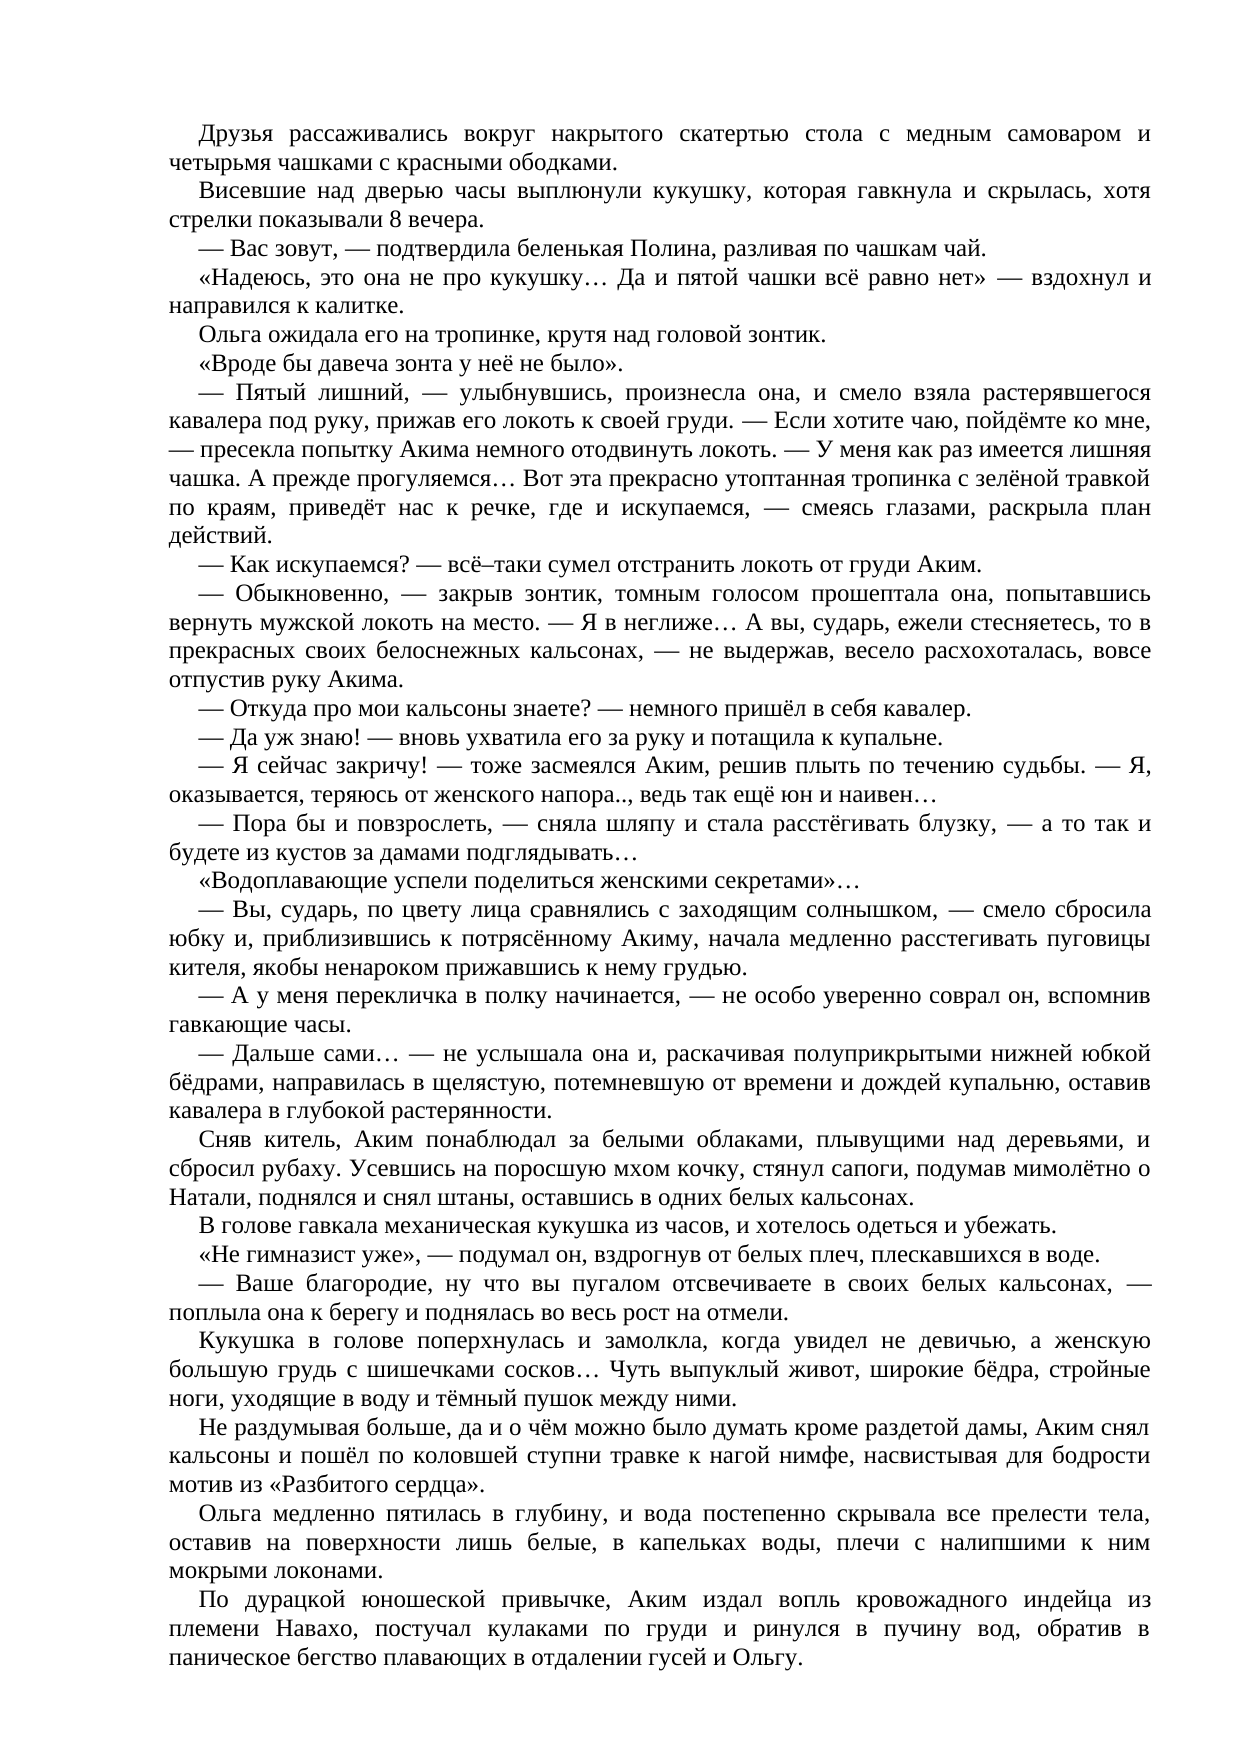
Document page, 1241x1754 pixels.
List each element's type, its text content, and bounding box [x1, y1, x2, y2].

text — Пятый лишний, — улыбнувшись, произнесла она, и смело взяла растерявшегося кавалера под руку, прижав его локоть к своей груди. — Если хотите чаю, пойдёмте ко мне, — пресекла попытку Акима немного отодвинуть локоть. — У меня как раз имеется лишняя чашка. А прежде прогуляемся… Вот эта прекрасно утоптанная тропинка с зелёной травкой по краям, приведёт нас к речке, где и искупаемся, — смеясь глазами, раскрыла план действий. [169, 377, 1152, 549]
text Висевшие над дверью часы выплюнули кукушку, которая гавкнула и скрылась, хотя стрелки показывали 8 вечера. [169, 176, 1152, 233]
text Ольга медленно пятилась в глубину, и вода постепенно скрывала все прелести тела, оставив на поверхности лишь белые, в капельках воды, плечи с налипшими к ним мокрыми локонами. [169, 1498, 1152, 1584]
text Кукушка в голове поперхнулась и замолкла, когда увидел не девичью, а женскую большую грудь с шишечками сосков… Чуть выпуклый живот, широкие бёдра, стройные ноги, уходящие в воду и тёмный пушок между ними. [169, 1326, 1152, 1412]
text — Ваше благородие, ну что вы пугалом отсвечиваете в своих белых кальсонах, — поплыла она к берегу и поднялась во весь рост на отмели. [169, 1268, 1152, 1326]
text По дурацкой юношеской привычке, Аким издал вопль кровожадного индейца из племени Навахо, постучал кулаками по груди и ринулся в пучину вод, обратив в паническое бегство плавающих в отдалении гусей и Ольгу. [169, 1584, 1152, 1671]
text В голове гавкала механическая кукушка из часов, и хотелось одеться и убежать. [169, 1211, 1152, 1239]
text — Пора бы и повзрослеть, — сняла шляпу и стала расстёгивать блузку, — а то так и будете из кустов за дамами подглядывать… [169, 808, 1152, 866]
text Друзья рассаживались вокруг накрытого скатертью стола с медным самоваром и четырьмя чашками с красными ободками. [169, 118, 1152, 176]
text — А у меня перекличка в полку начинается, — не особо уверенно соврал он, вспомнив гавкающие часы. [169, 981, 1152, 1038]
text — Вас зовут, — подтвердила беленькая Полина, разливая по чашкам чай. [169, 233, 1152, 262]
text — Обыкновенно, — закрыв зонтик, томным голосом прошептала она, попытавшись вернуть мужской локоть на место. — Я в неглиже… А вы, сударь, ежели стесняетесь, то в прекрасных своих белоснежных кальсонах, — не выдержав, весело расхохоталась, вовсе отпустив руку Акима. [169, 578, 1152, 693]
text «Водоплавающие успели поделиться женскими секретами»… [169, 866, 1152, 894]
text — Откуда про мои кальсоны знаете? — немного пришёл в себя кавалер. [169, 693, 1152, 722]
text — Дальше сами… — не услышала она и, раскачивая полуприкрытыми нижней юбкой бёдрами, направилась в щелястую, потемневшую от времени и дождей купальню, оставив кавалера в глубокой растерянности. [169, 1038, 1152, 1124]
text — Как искупаемся? — всё–таки сумел отстранить локоть от груди Аким. [169, 549, 1152, 578]
text — Вы, сударь, по цвету лица сравнялись с заходящим солнышком, — смело сбросила юбку и, приблизившись к потрясённому Акиму, начала медленно расстегивать пуговицы кителя, якобы ненароком прижавшись к нему грудью. [169, 894, 1152, 981]
text Не раздумывая больше, да и о чём можно было думать кроме раздетой дамы, Аким снял кальсоны и пошёл по коловшей ступни травке к нагой нимфе, насвистывая для бодрости мотив из «Разбитого сердца». [169, 1412, 1152, 1498]
text «Надеюсь, это она не про кукушку… Да и пятой чашки всё равно нет» — вздохнул и направился к калитке. [169, 262, 1152, 319]
text — Я сейчас закричу! — тоже засмеялся Аким, решив плыть по течению судьбы. — Я, оказывается, теряюсь от женского напора.., ведь так ещё юн и наивен… [169, 751, 1152, 808]
text Ольга ожидала его на тропинке, крутя над головой зонтик. [169, 319, 1152, 348]
text «Вроде бы давеча зонта у неё не было». [169, 348, 1152, 377]
text «Не гимназист уже», — подумал он, вздрогнув от белых плеч, плескавшихся в воде. [169, 1239, 1152, 1268]
text Сняв китель, Аким понаблюдал за белыми облаками, плывущими над деревьями, и сбросил рубаху. Усевшись на поросшую мхом кочку, стянул сапоги, подумав мимолётно о Натали, поднялся и снял штаны, оставшись в одних белых кальсонах. [169, 1124, 1152, 1211]
text — Да уж знаю! — вновь ухватила его за руку и потащила к купальне. [169, 722, 1152, 751]
